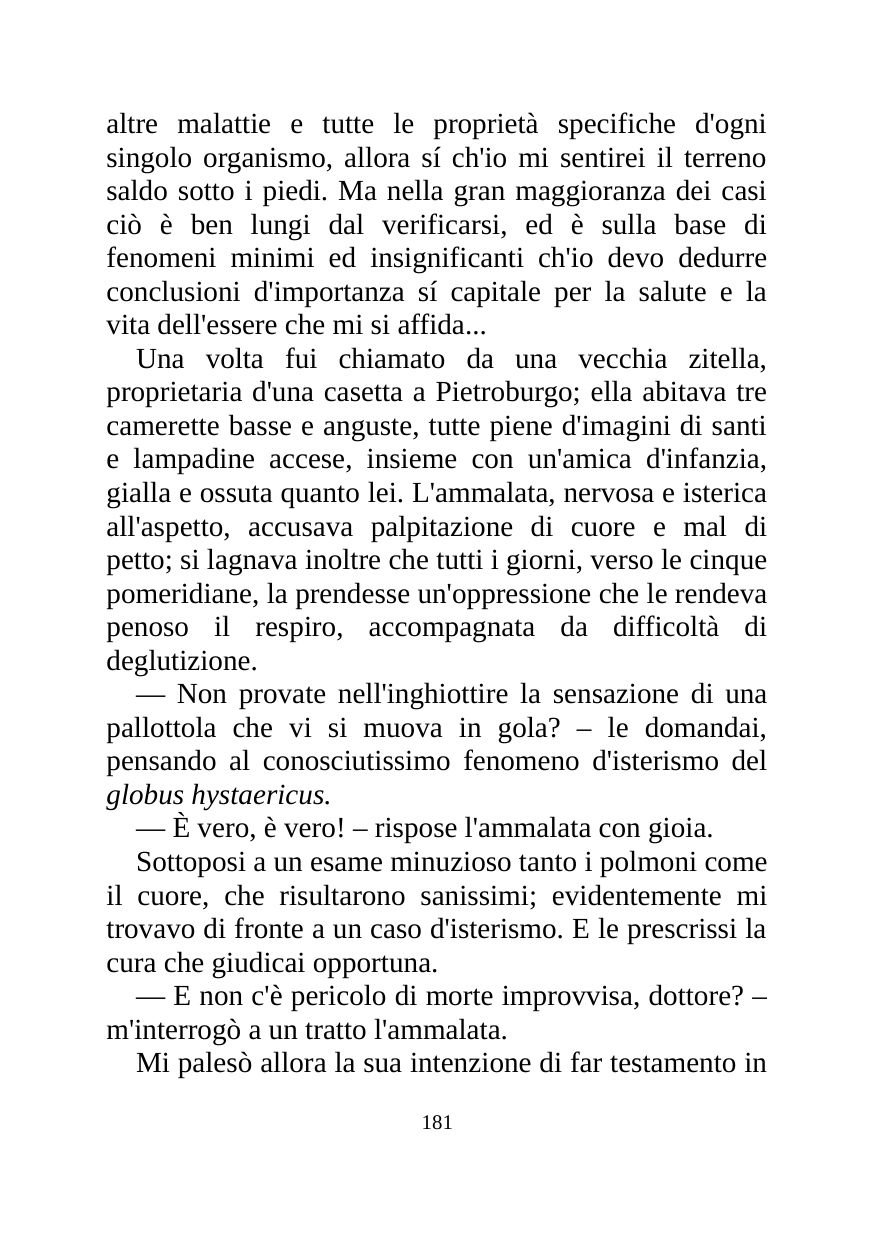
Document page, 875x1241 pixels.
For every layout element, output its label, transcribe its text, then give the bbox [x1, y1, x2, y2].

text — È vero, è vero! – rispose l'ammalata con gioia. [106, 811, 768, 844]
text Sottoposi a un esame minuzioso tanto i polmoni come il cuore, che risultarono sanissimi; evidentemente mi trovavo di fronte a un caso d'isterismo. E le prescrissi la cura che giudicai opportuna. [106, 844, 768, 978]
text — E non c'è pericolo di morte improvvisa, dottore? – m'interrogò a un tratto l'ammalata. [106, 978, 768, 1045]
text — Non provate nell'inghiottire la sensazione di una pallottola che vi si muova in gola? – le domandai, pensando al conosciutissimo fenomeno d'isterismo del globus hystaericus. [106, 676, 768, 811]
text altre malattie e tutte le proprietà specifiche d'ogni singolo organismo, allora sí ch'io mi sentirei il terreno saldo sotto i piedi. Ma nella gran maggioranza dei casi ciò è ben lungi dal verificarsi, ed è sulla base di fenomeni minimi ed insignificanti ch'io devo dedurre conclusioni d'importanza sí capitale per la salute e la vita dell'essere che mi si affida... [106, 106, 768, 341]
text Una volta fui chiamato da una vecchia zitella, proprietaria d'una casetta a Pietroburgo; ella abitava tre camerette basse e anguste, tutte piene d'imagini di santi e lampadine accese, insieme con un'amica d'infanzia, gialla e ossuta quanto lei. L'ammalata, nervosa e isterica all'aspetto, accusava palpitazione di cuore e mal di petto; si lagnava inoltre che tutti i giorni, verso le cinque pomeridiane, la prendesse un'oppressione che le rendeva penoso il respiro, accompagnata da difficoltà di deglutizione. [106, 341, 768, 676]
text Mi palesò allora la sua intenzione di far testamento in [106, 1045, 768, 1079]
